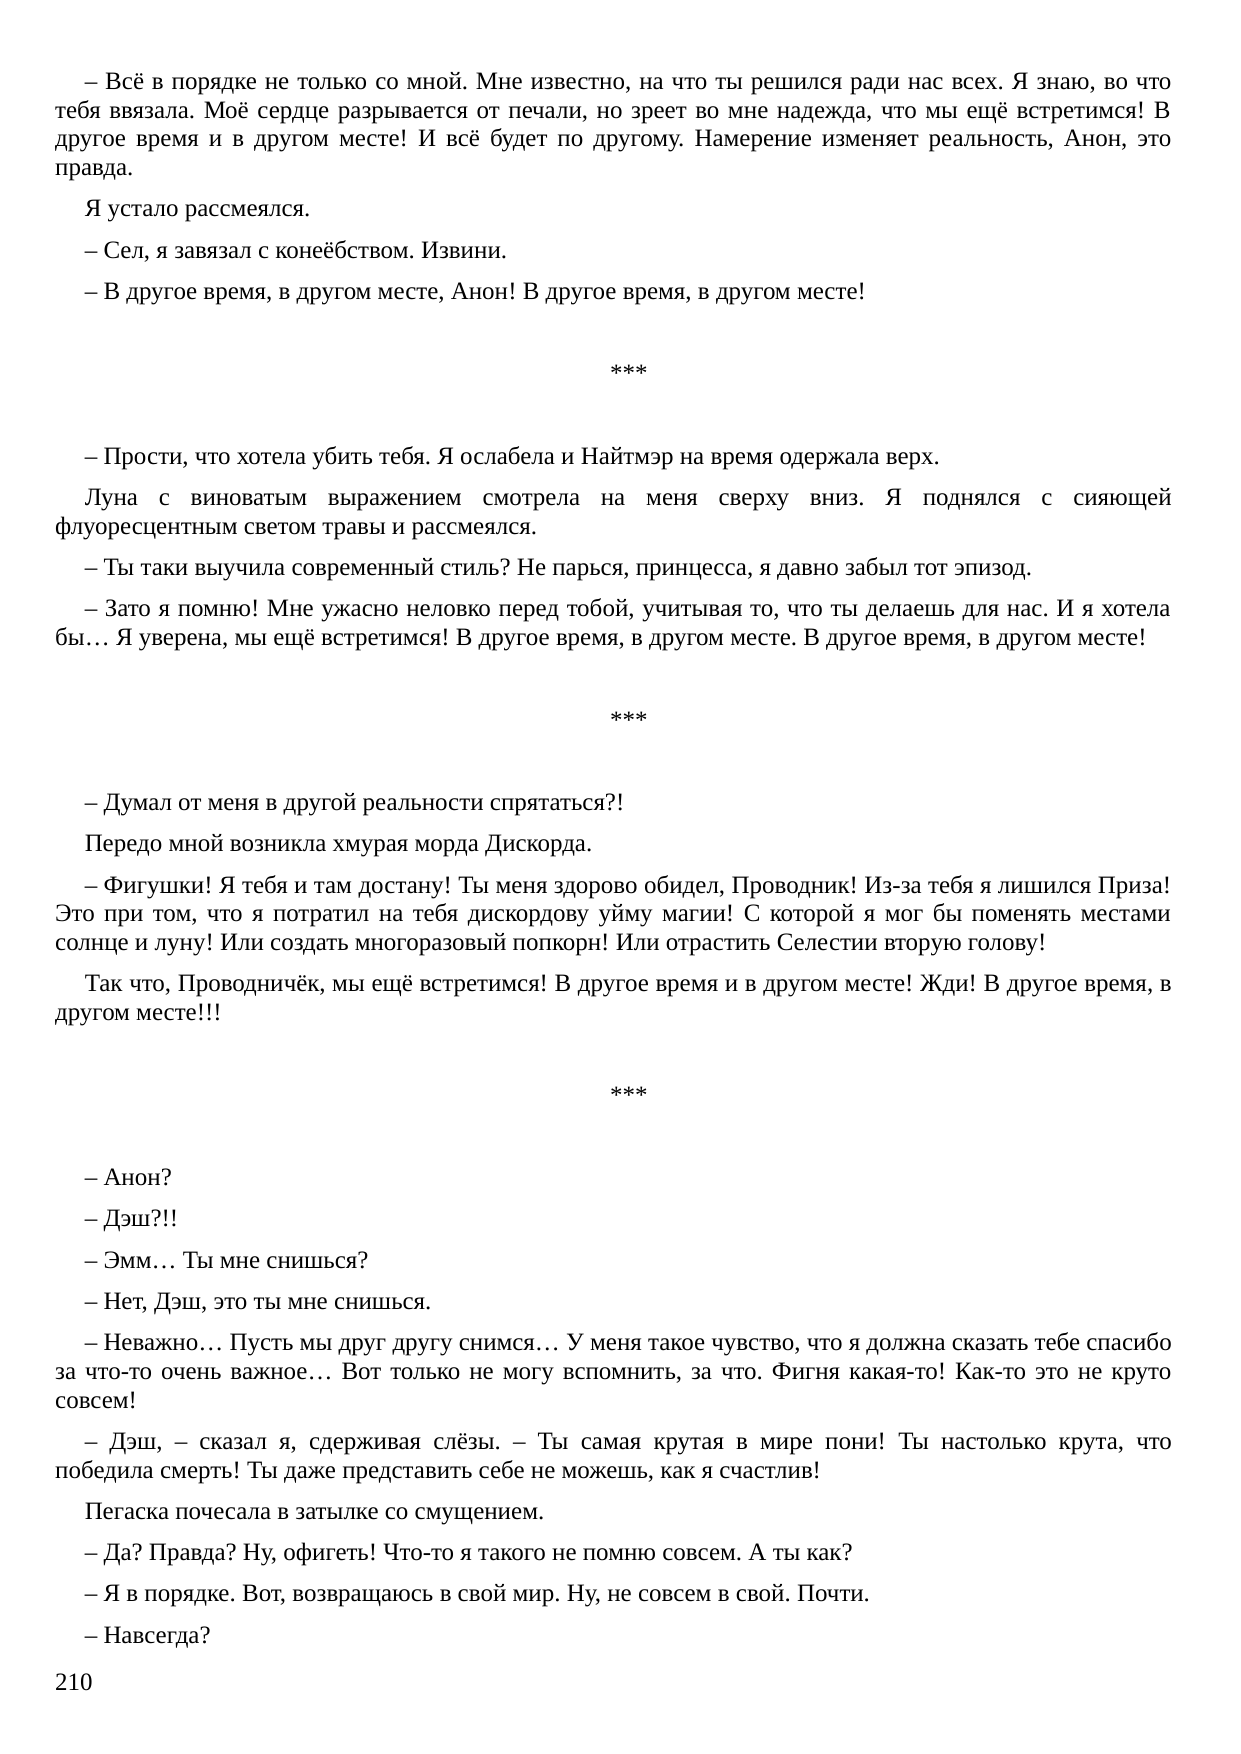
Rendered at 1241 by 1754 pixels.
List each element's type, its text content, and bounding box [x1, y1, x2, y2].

text – Прости, что хотела убить тебя. Я ослабела и Найтмэр на время одержала верх. [55, 441, 1173, 470]
text – Ты таки выучила современный стиль? Не парься, принцесса, я давно забыл тот эпизод. [55, 552, 1173, 581]
text Пегаска почесала в затылке со смущением. [55, 1496, 1173, 1525]
text – Я в порядке. Вот, возвращаюсь в свой мир. Ну, не совсем в свой. Почти. [55, 1578, 1173, 1607]
text – Навсегда? [55, 1620, 1173, 1648]
text Передо мной возникла хмурая морда Дискорда. [55, 828, 1173, 857]
text – Зато я помню! Мне ужасно неловко перед тобой, учитывая то, что ты делаешь для нас. И я хотела бы… Я уверена, мы ещё встретимся! В другое время, в другом месте. В другое время, в другом месте! [55, 593, 1173, 651]
text – Эмм… Ты мне снишься? [55, 1245, 1173, 1273]
text *** [55, 705, 1173, 733]
text – В другое время, в другом месте, Анон! В другое время, в другом месте! [55, 276, 1173, 305]
text *** [55, 358, 1173, 387]
text – Анон? [55, 1162, 1173, 1191]
text – Дэш, – сказал я, сдерживая слёзы. – Ты самая крутая в мире пони! Ты настолько крута, что победила смерть! Ты даже представить себе не можешь, как я счастлив! [55, 1426, 1173, 1483]
text Так что, Проводничёк, мы ещё встретимся! В другое время и в другом месте! Жди! В другое время, в другом месте!!! [55, 968, 1173, 1026]
text – Дэш?!! [55, 1203, 1173, 1232]
text – Да? Правда? Ну, офигеть! Что-то я такого не помню совсем. А ты как? [55, 1537, 1173, 1566]
text – Нет, Дэш, это ты мне снишься. [55, 1286, 1173, 1315]
text – Сел, я завязал с конеёбством. Извини. [55, 235, 1173, 263]
text – Думал от меня в другой реальности спрятаться?! [55, 787, 1173, 816]
text – Неважно… Пусть мы друг другу снимся… У меня такое чувство, что я должна сказать тебе спасибо за что-то очень важное… Вот только не могу вспомнить, за что. Фигня какая-то! Как-то это не круто совсем! [55, 1327, 1173, 1413]
text – Всё в порядке не только со мной. Мне известно, на что ты решился ради нас всех. Я знаю, во что тебя ввязала. Моё сердце разрывается от печали, но зреет во мне надежда, что мы ещё встретимся! В другое время и в другом месте! И всё будет по другому. Намерение изменяет реальность, Анон, это правда. [55, 66, 1173, 181]
text – Фигушки! Я тебя и там достану! Ты меня здорово обидел, Проводник! Из-за тебя я лишился Приза! Это при том, что я потратил на тебя дискордову уйму магии! С которой я мог бы поменять местами солнце и луну! Или создать многоразовый попкорн! Или отрастить Селестии вторую голову! [55, 870, 1173, 956]
text *** [55, 1080, 1173, 1108]
text Я устало рассмеялся. [55, 193, 1173, 222]
text Луна с виноватым выражением смотрела на меня сверху вниз. Я поднялся с сияющей флуоресцентным светом травы и рассмеялся. [55, 482, 1173, 540]
